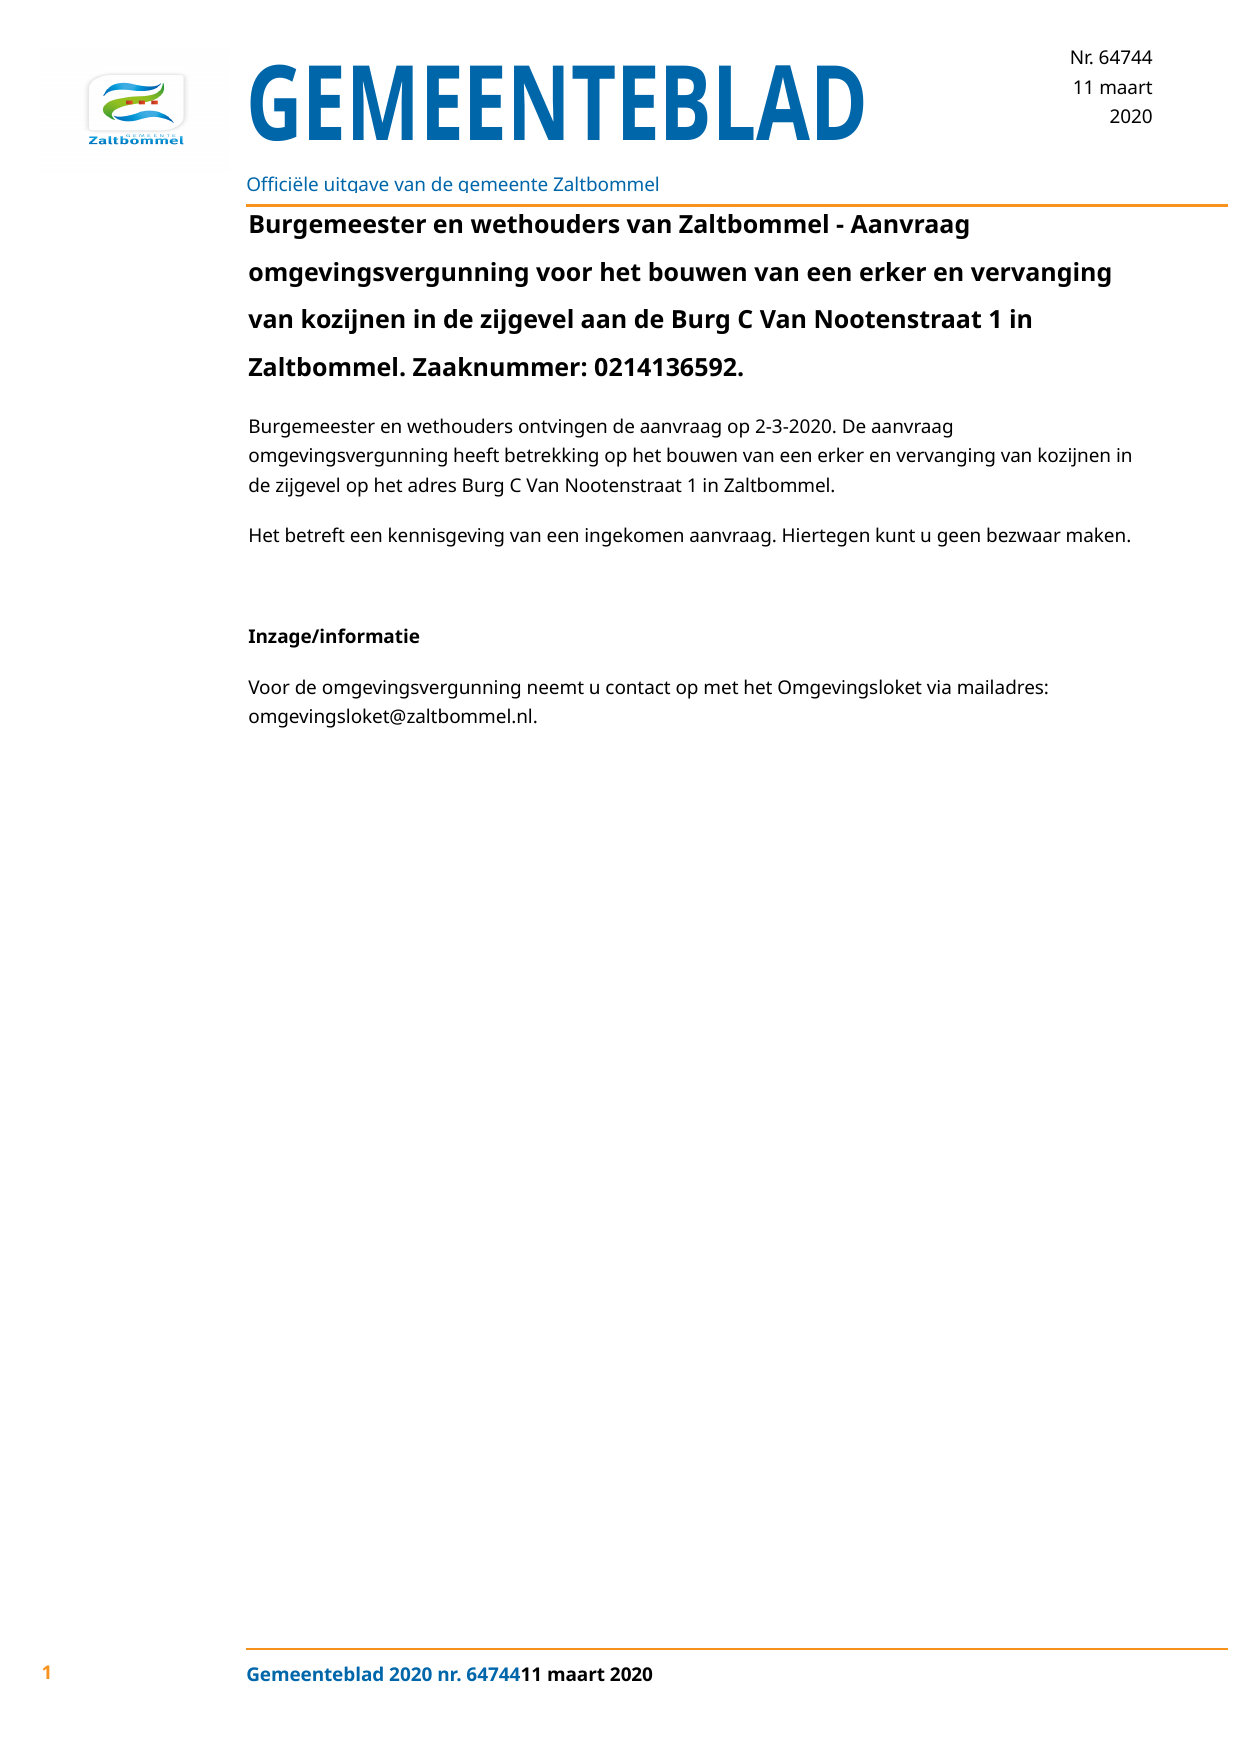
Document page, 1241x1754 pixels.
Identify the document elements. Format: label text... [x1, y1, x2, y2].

text Voor de omgevingsvergunning neemt u contact op met het Omgevingsloket via mailadres: omgevingsloket@zaltbommel.nl. [248, 674, 1152, 729]
text Inzage/informatie [248, 623, 1152, 649]
text Het betreft een kennisgeving van een ingekomen aanvraag. Hiertegen kunt u geen bezwaar maken. [248, 523, 1152, 548]
text Burgemeester en wethouders ontvingen de aanvraag op 2-3-2020. De aanvraag omgevingsvergunning heeft betrekking op het bouwen van een erker en vervanging van kozijnen in de zijgevel op het adres Burg C Van Nootenstraat 1 in Zaltbommel. [248, 413, 1152, 498]
picture [41, 47, 231, 172]
text Burgemeester en wethouders van Zaltbommel - Aanvraag omgevingsvergunning voor het bouwen van een erker en vervanging van kozijnen in de zijgevel aan de Burg C Van Nootenstraat 1 in Zaltbommel. Zaaknummer: 0214136592. [248, 207, 1152, 384]
